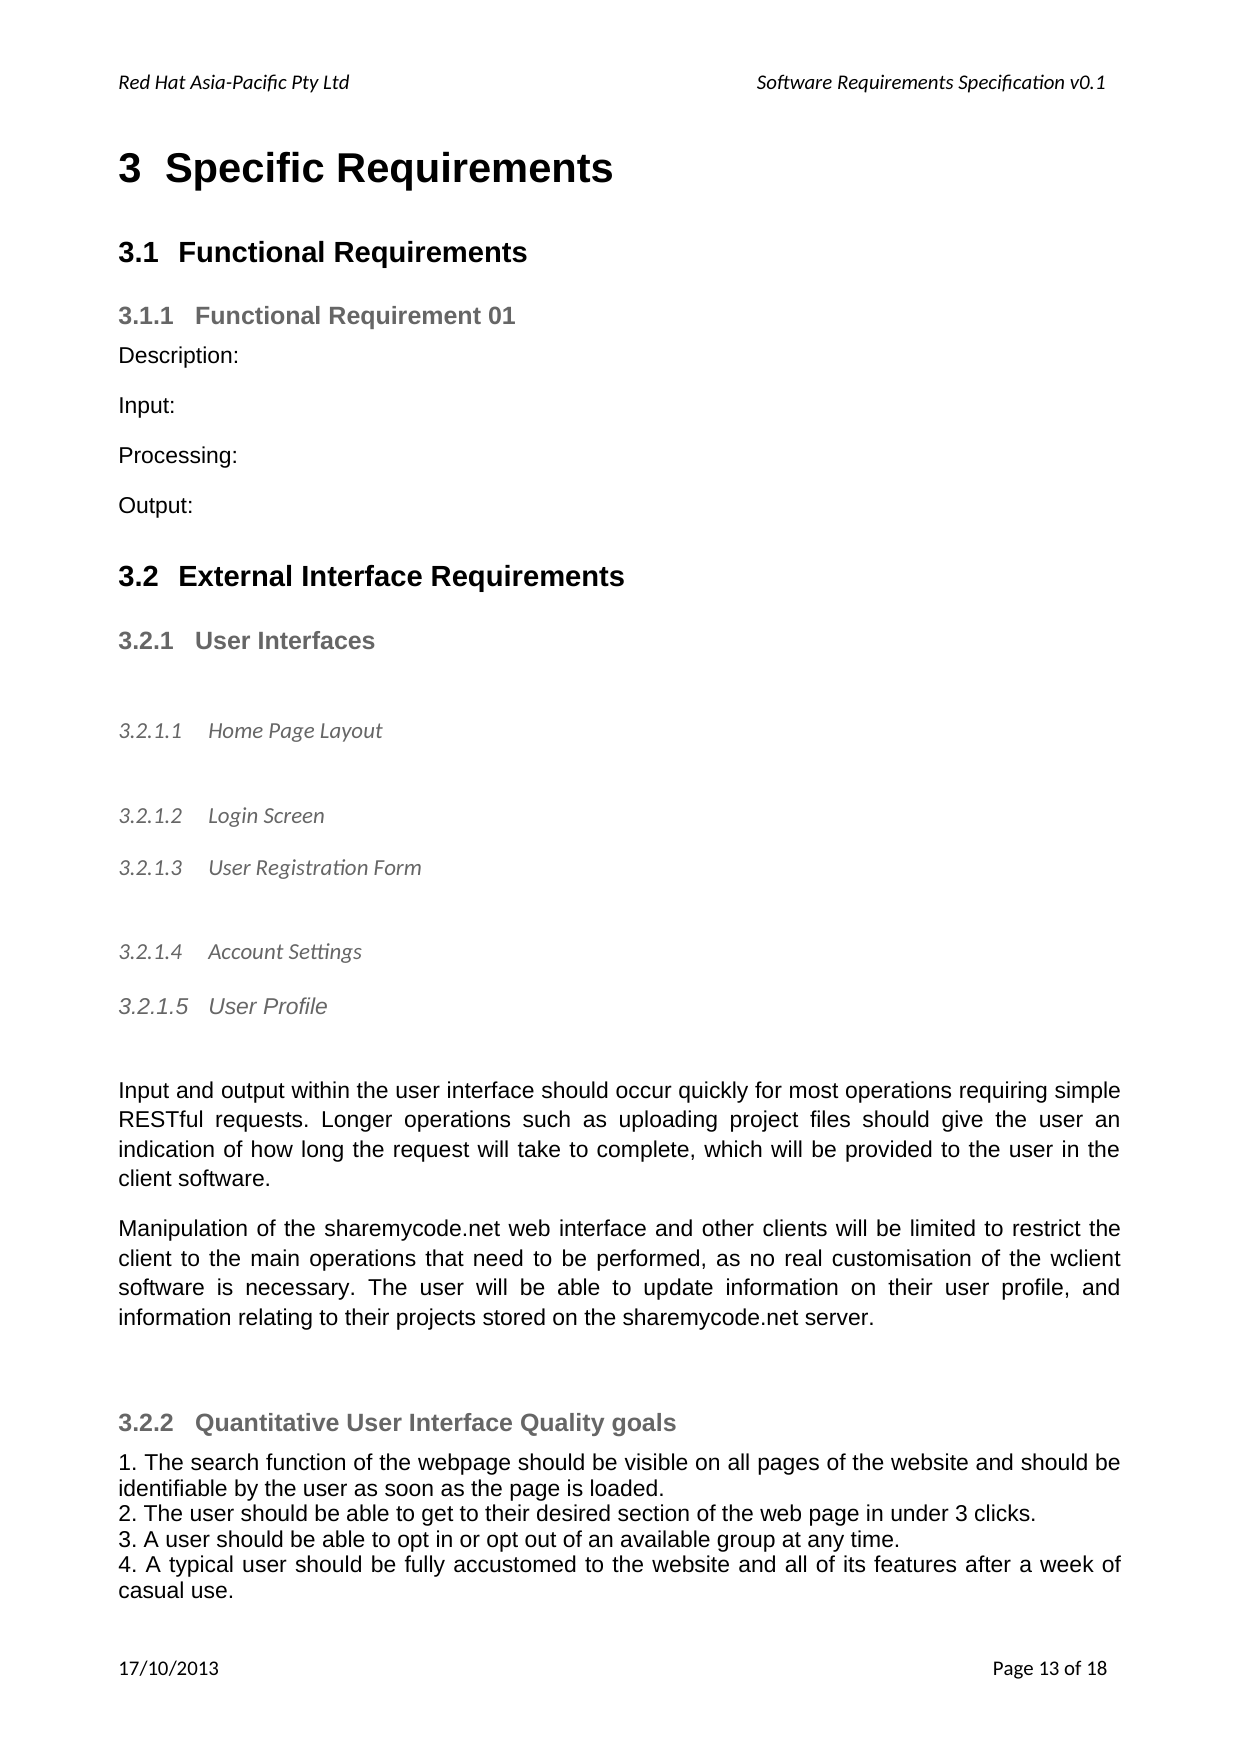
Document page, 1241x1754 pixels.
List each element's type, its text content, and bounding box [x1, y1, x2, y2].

text Input and output within the user interface should occur quickly for most operations requiring simple RESTful requests. Longer operations such as uploading project files should give the user an indication of how long the request will take to complete, which will be provided to the user in the client software. [118, 1078, 1122, 1191]
text Output: [118, 493, 1122, 519]
subtitle User Profile [118, 994, 1122, 1019]
text 3. A user should be able to opt in or opt out of an available group at any time. [118, 1526, 1122, 1552]
subtitle Functional Requirements [118, 236, 1122, 268]
text 1. The search function of the webpage should be visible on all pages of the website and should be identifiable by the user as soon as the page is loaded. [118, 1449, 1122, 1501]
subtitle User Interfaces [118, 627, 1122, 654]
subtitle User Registration Form [118, 858, 1122, 881]
subtitle Account Settings [118, 943, 1122, 966]
subtitle Specific Requirements [118, 144, 1122, 191]
subtitle Home Page Layout [118, 721, 1122, 744]
text Input: [118, 393, 1122, 418]
text 4. A typical user should be fully accustomed to the website and all of its features after a week of casual use. [118, 1552, 1122, 1603]
subtitle Quantitative User Interface Quality goals [118, 1409, 1122, 1437]
subtitle Login Screen [118, 806, 1122, 829]
text 2. The user should be able to get to their desired section of the web page in under 3 clicks. [118, 1501, 1122, 1526]
subtitle External Interface Requirements [118, 560, 1122, 593]
text Manipulation of the sharemycode.net web interface and other clients will be limited to restrict the client to the main operations that need to be performed, as no real customisation of the wclient software is necessary. The user will be able to update information on their user profile, and information relating to their projects stored on the sharemycode.net server. [118, 1216, 1122, 1330]
subtitle Functional Requirement 01 [118, 302, 1122, 330]
text Description: [118, 343, 1122, 368]
text Processing: [118, 443, 1122, 469]
